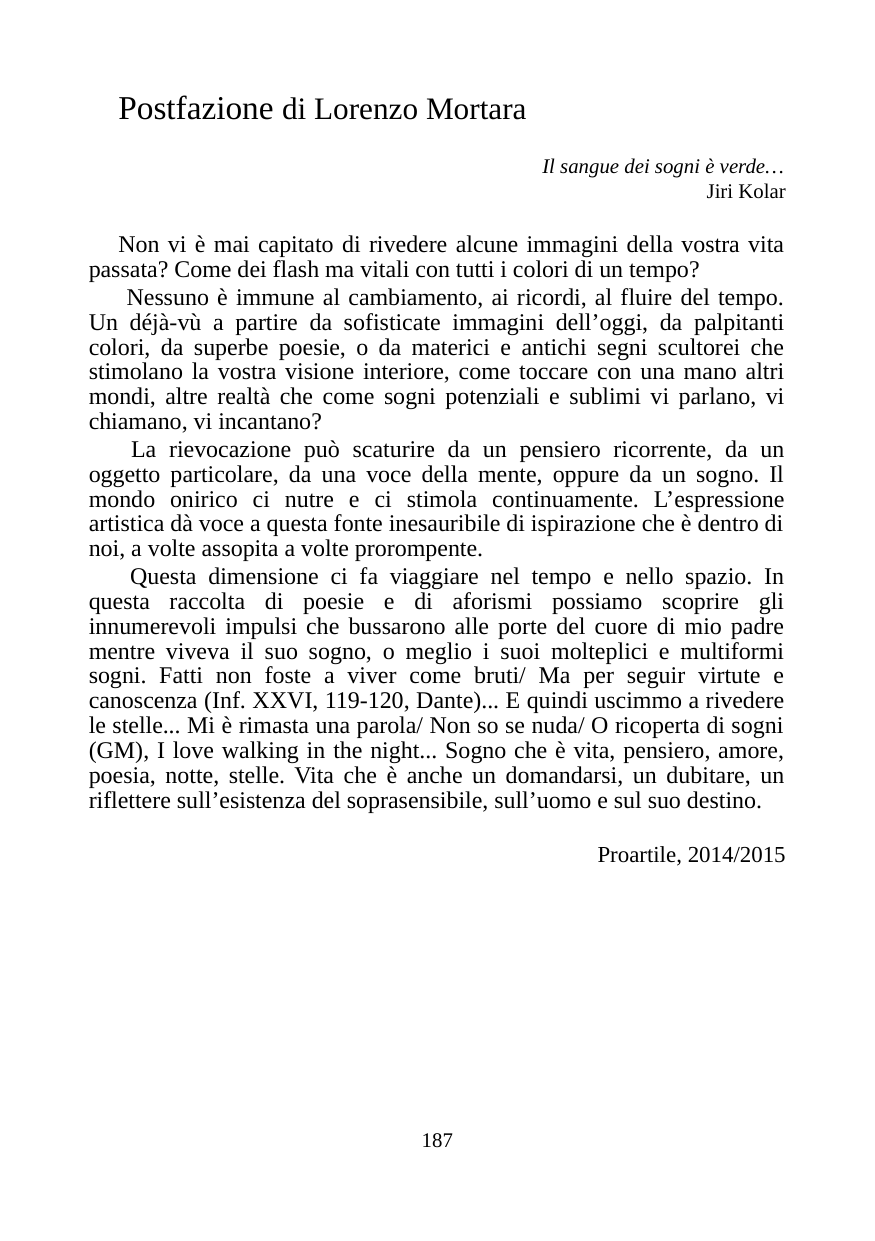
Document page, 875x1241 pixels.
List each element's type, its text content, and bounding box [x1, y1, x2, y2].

subtitle Postfazione di Lorenzo Mortara [88, 88, 786, 127]
text La rievocazione può scaturire da un pensiero ricorrente, da un oggetto particolare, da una voce della mente, oppure da un sogno. Il mondo onirico ci nutre e ci stimola continuamente. L’espressione artistica dà voce a questa fonte inesauribile di ispirazione che è dentro di noi, a volte assopita a volte prorompente. [88, 435, 786, 562]
text Proartile, 2014/2015 [88, 841, 786, 868]
text Il sangue dei sogni è verde… [88, 154, 786, 178]
text Jiri Kolar [88, 178, 786, 203]
text Nessuno è immune al cambiamento, ai ricordi, al fluire del tempo. Un déjà-vù a partire da sofisticate immagini dell’oggi, da palpitanti colori, da superbe poesie, o da materici e antichi segni scultorei che stimolano la vostra visione interiore, come toccare con una mano altri mondi, altre realtà che come sogni potenziali e sublimi vi parlano, vi chiamano, vi incantano? [88, 283, 786, 435]
text Non vi è mai capitato di rivedere alcune immagini della vostra vita passata? Come dei flash ma vitali con tutti i colori di un tempo? [88, 230, 786, 283]
text Questa dimensione ci fa viaggiare nel tempo e nello spazio. In questa raccolta di poesie e di aforismi possiamo scoprire gli innumerevoli impulsi che bussarono alle porte del cuore di mio padre mentre viveva il suo sogno, o meglio i suoi molteplici e multiformi sogni. Fatti non foste a viver come bruti/ Ma per seguir virtute e canoscenza (Inf. XXVI, 119-120, Dante)... E quindi uscimmo a rivedere le stelle... Mi è rimasta una parola/ Non so se nuda/ O ricoperta di sogni (GM), I love walking in the night... Sogno che è vita, pensiero, amore, poesia, notte, stelle. Vita che è anche un domandarsi, un dubitare, un riflettere sull’esistenza del soprasensibile, sull’uomo e sul suo destino. [88, 562, 786, 814]
